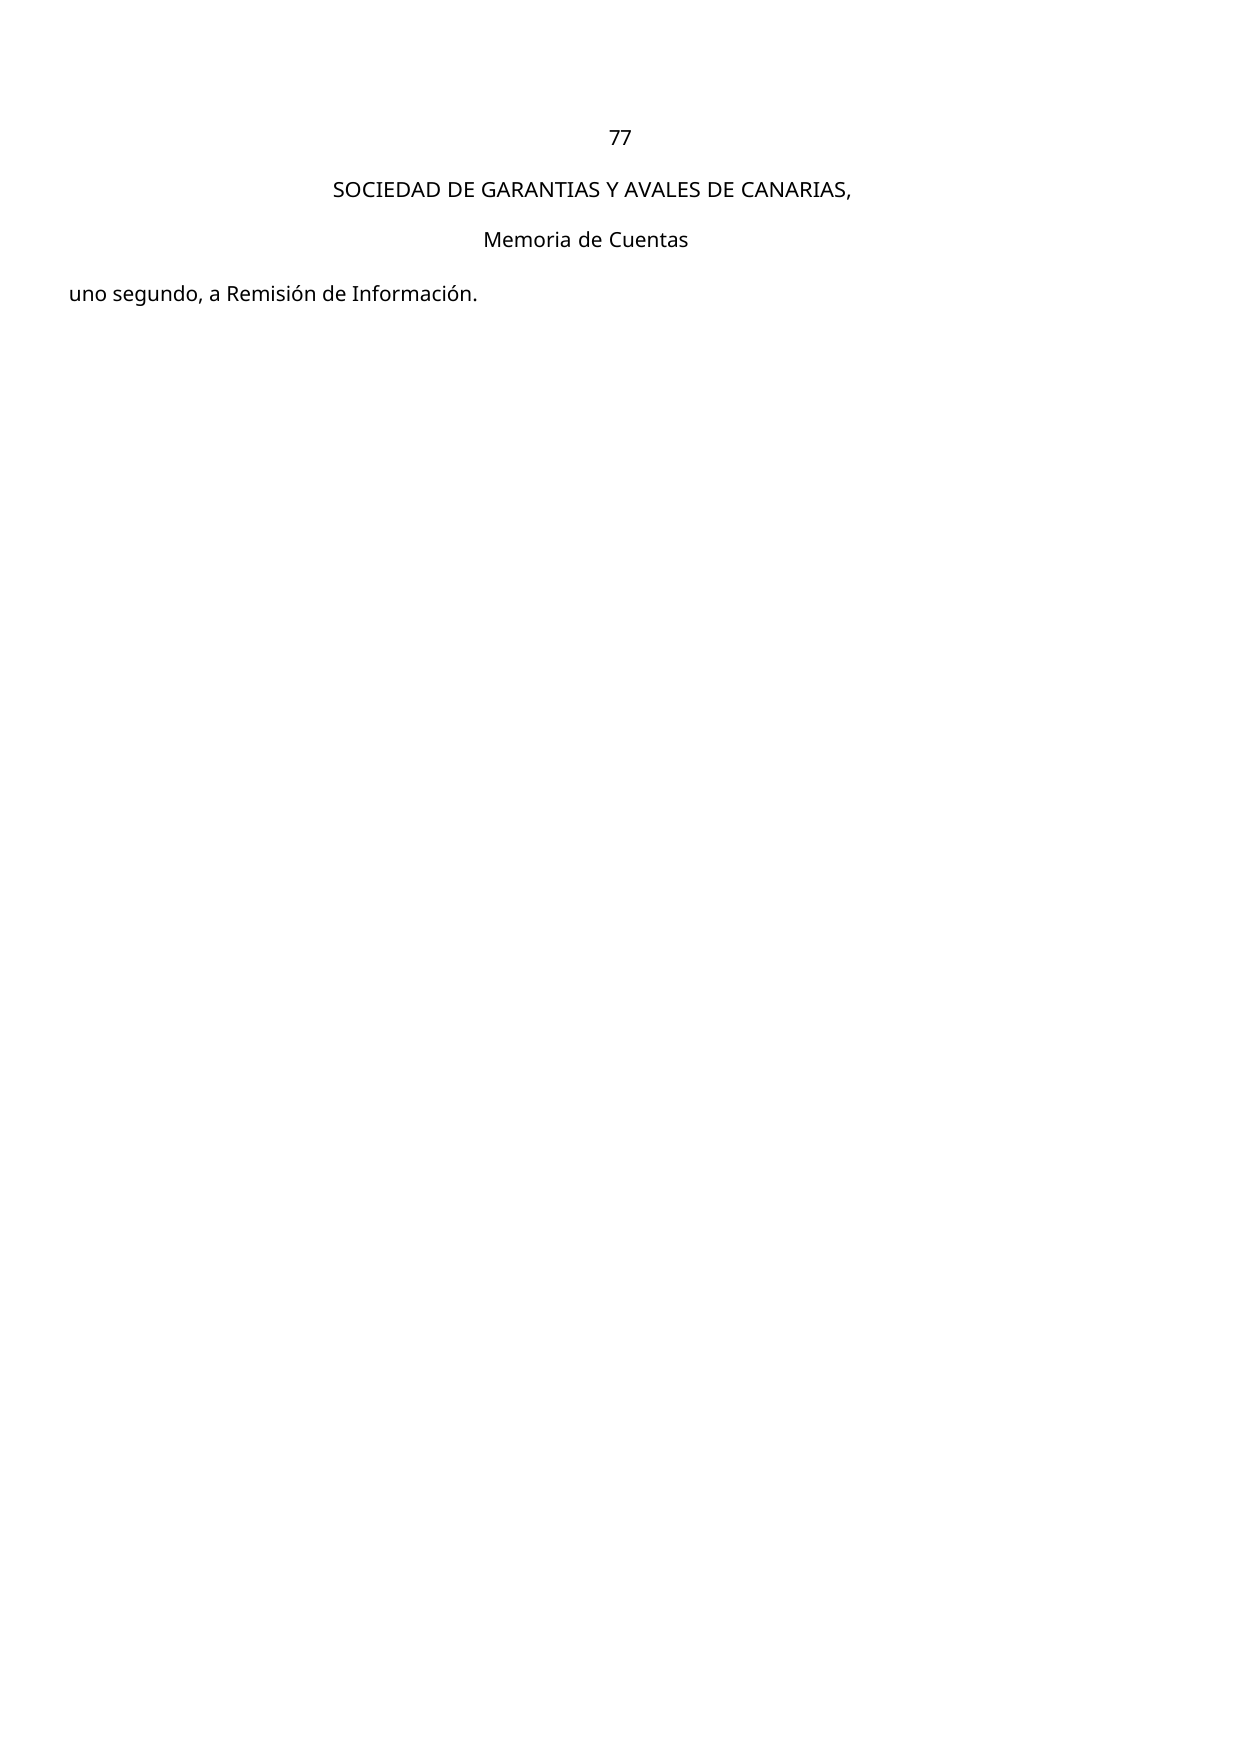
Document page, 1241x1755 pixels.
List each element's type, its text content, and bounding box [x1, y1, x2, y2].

list uno segundo, a Remisión de Información. [9, 279, 1064, 307]
